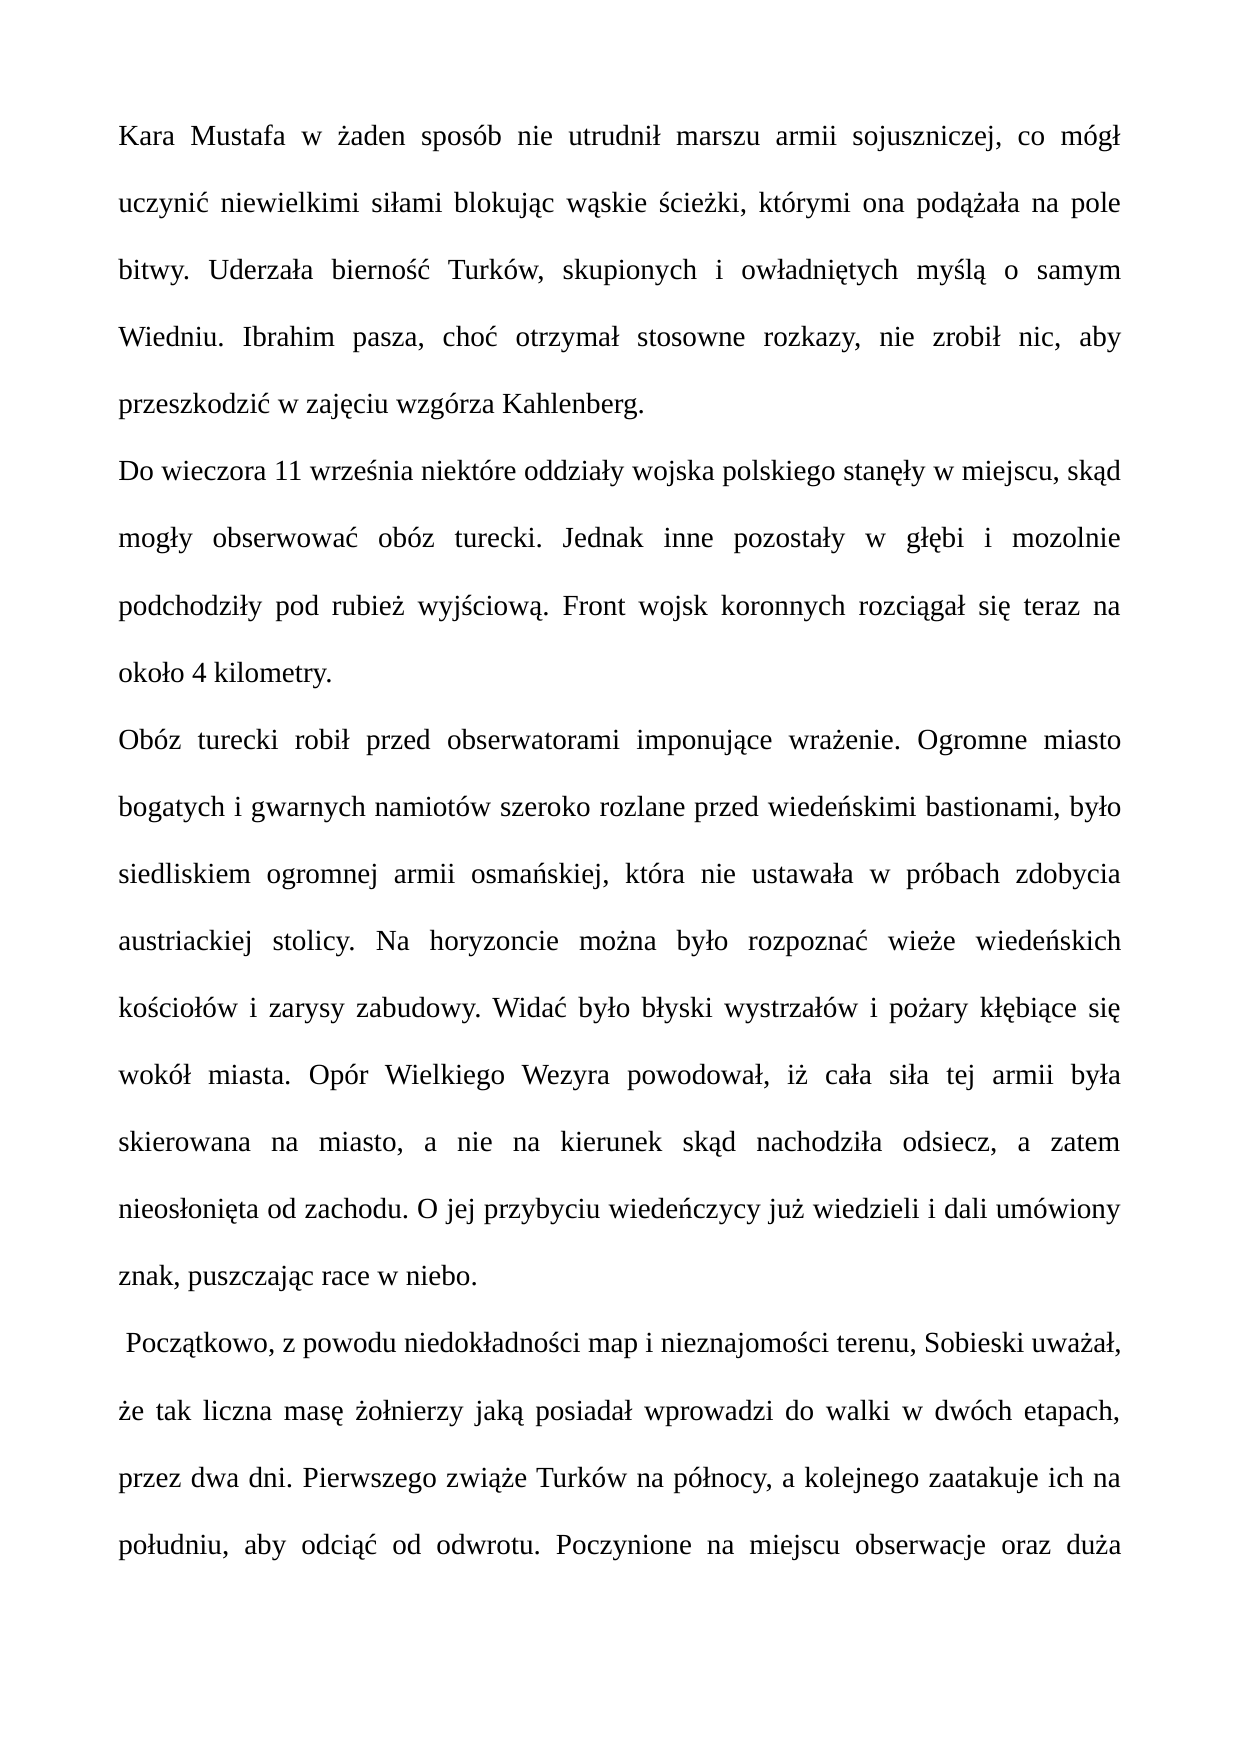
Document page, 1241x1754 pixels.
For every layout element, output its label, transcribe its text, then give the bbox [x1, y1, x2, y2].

text Obóz turecki robił przed obserwatorami imponujące wrażenie. Ogromne miasto bogatych i gwarnych namiotów szeroko rozlane przed wiedeńskimi bastionami, było siedliskiem ogromnej armii osmańskiej, która nie ustawała w próbach zdobycia austriackiej stolicy. Na horyzoncie można było rozpoznać wieże wiedeńskich kościołów i zarysy zabudowy. Widać było błyski wystrzałów i pożary kłębiące się wokół miasta. Opór Wielkiego Wezyra powodował, iż cała siła tej armii była skierowana na miasto, a nie na kierunek skąd nachodziła odsiecz, a zatem nieosłonięta od zachodu. O jej przybyciu wiedeńczycy już wiedzieli i dali umówiony znak, puszczając race w niebo. [118, 722, 1122, 1292]
text Kara Mustafa w żaden sposób nie utrudnił marszu armii sojuszniczej, co mógł uczynić niewielkimi siłami blokując wąskie ścieżki, którymi ona podążała na pole bitwy. Uderzała bierność Turków, skupionych i owładniętych myślą o samym Wiedniu. Ibrahim pasza, choć otrzymał stosowne rozkazy, nie zrobił nic, aby przeszkodzić w zajęciu wzgórza Kahlenberg. [118, 118, 1122, 420]
text Do wieczora 11 września niektóre oddziały wojska polskiego stanęły w miejscu, skąd mogły obserwować obóz turecki. Jednak inne pozostały w głębi i mozolnie podchodziły pod rubież wyjściową. Front wojsk koronnych rozciągał się teraz na około 4 kilometry. [118, 453, 1122, 688]
text Początkowo, z powodu niedokładności map i nieznajomości terenu, Sobieski uważał, że tak liczna masę żołnierzy jaką posiadał wprowadzi do walki w dwóch etapach, przez dwa dni. Pierwszego zwiąże Turków na północy, a kolejnego zaatakuje ich na południu, aby odciąć od odwrotu. Poczynione na miejscu obserwacje oraz duża [118, 1326, 1122, 1560]
